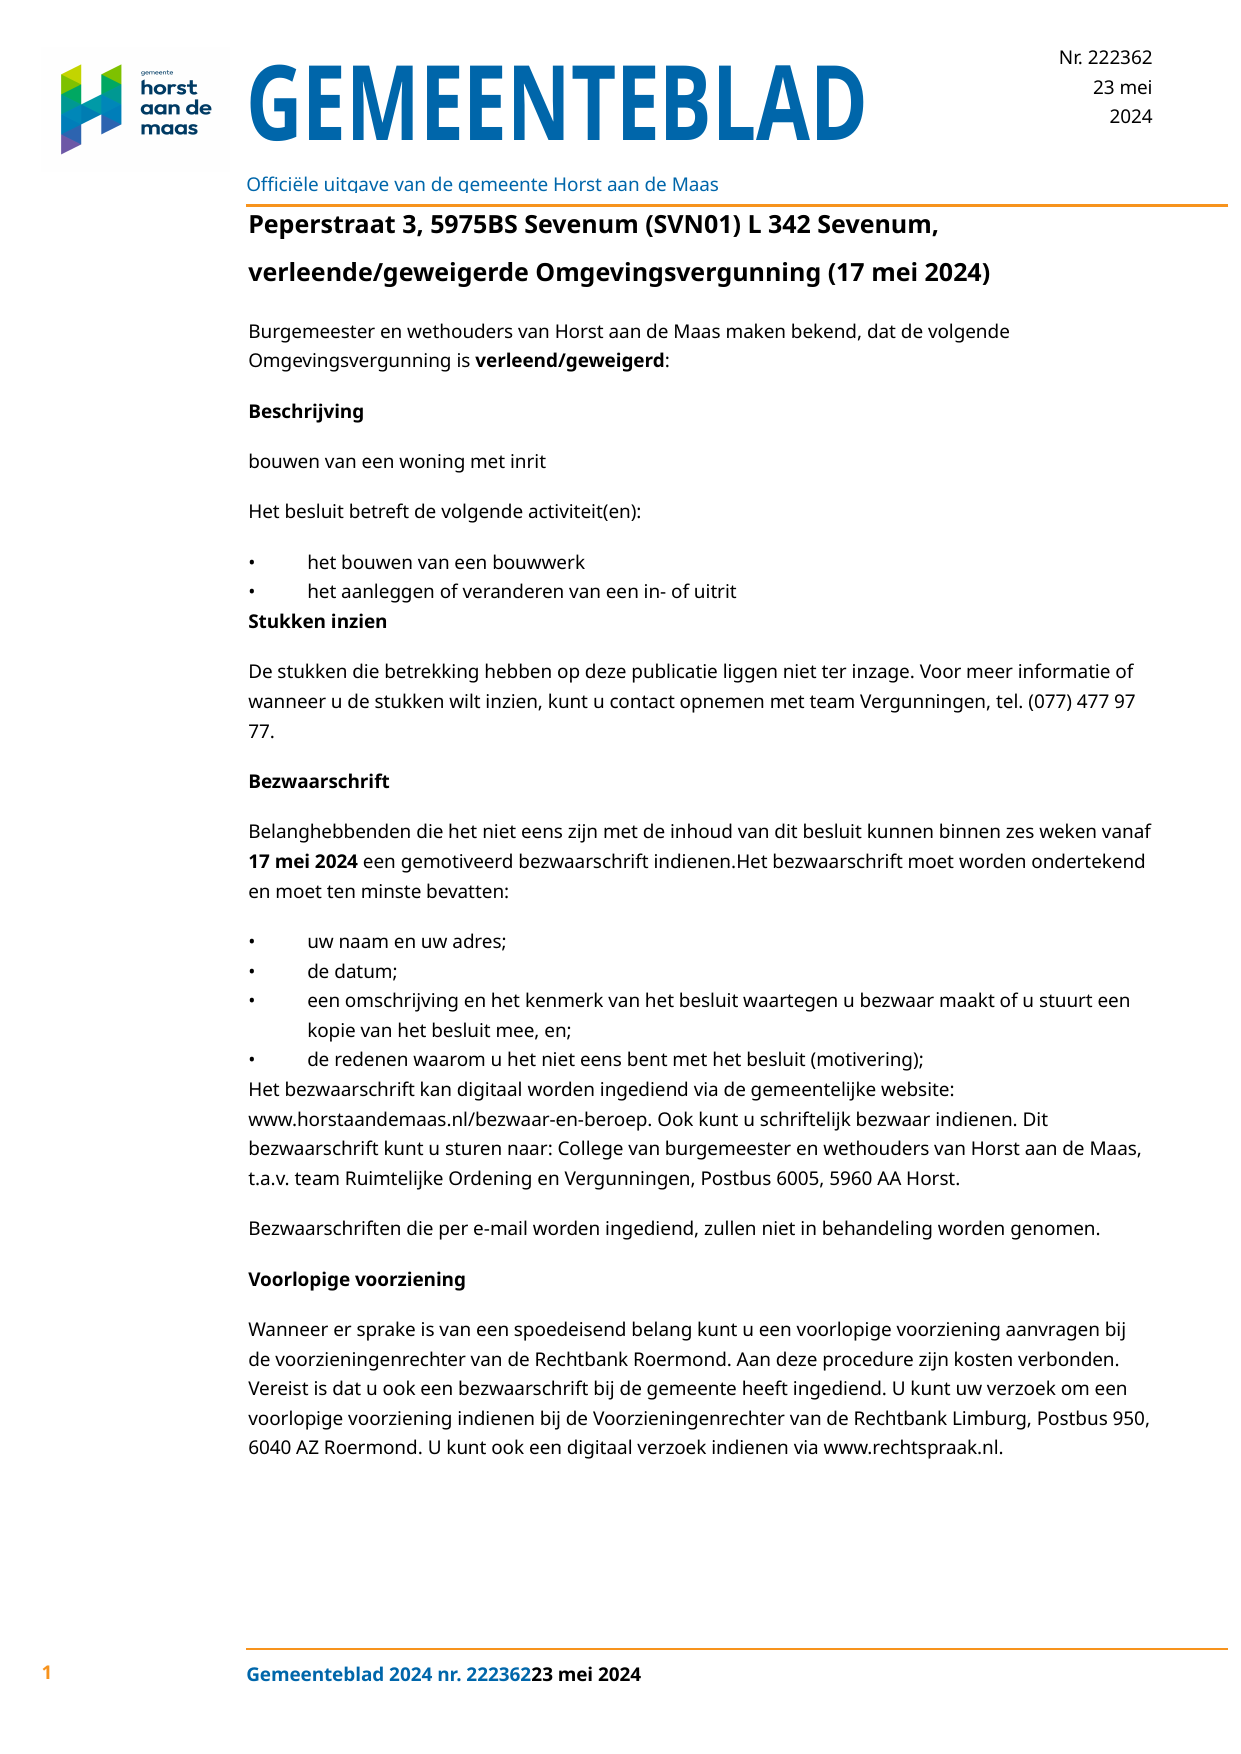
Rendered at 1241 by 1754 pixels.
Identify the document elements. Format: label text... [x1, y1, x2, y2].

list een omschrijving en het kenmerk van het besluit waartegen u bezwaar maakt of u stuurt een kopie van het besluit mee, en; [248, 987, 1152, 1043]
text De stukken die betrekking hebben op deze publicatie liggen niet ter inzage. Voor meer informatie of wanneer u de stukken wilt inzien, kunt u contact opnemen met team Vergunningen, tel. (077) 477 97 77. [248, 659, 1152, 744]
text Voorlopige voorziening [248, 1266, 1152, 1292]
list het aanleggen of veranderen van een in- of uitrit [248, 579, 1152, 604]
text Het besluit betreft de volgende activiteit(en): [248, 499, 1152, 524]
text Wanneer er sprake is van een spoedeisend belang kunt u een voorlopige voorziening aanvragen bij de voorzieningenrechter van de Rechtbank Roermond. Aan deze procedure zijn kosten verbonden. Vereist is dat u ook een bezwaarschrift bij de gemeente heeft ingediend. U kunt uw verzoek om een voorlopige voorziening indienen bij de Voorzieningenrechter van de Rechtbank Limburg, Postbus 950, 6040 AZ Roermond. U kunt ook een digitaal verzoek indienen via www.rechtspraak.nl. [248, 1316, 1152, 1460]
text Het bezwaarschrift kan digitaal worden ingediend via de gemeentelijke website: www.horstaandemaas.nl/bezwaar-en-beroep. Ook kunt u schriftelijk bezwaar indienen. Dit bezwaarschrift kunt u sturen naar: College van burgemeester en wethouders van Horst aan de Maas, t.a.v. team Ruimtelijke Ordening en Vergunningen, Postbus 6005, 5960 AA Horst. [248, 1076, 1152, 1191]
list de redenen waarom u het niet eens bent met het besluit (motivering); [248, 1047, 1152, 1072]
text Burgemeester en wethouders van Horst aan de Maas maken bekend, dat de volgende Omgevingsvergunning is verleend/geweigerd: [248, 318, 1152, 373]
text Belanghebbenden die het niet eens zijn met de inhoud van dit besluit kunnen binnen zes weken vanaf 17 mei 2024 een gemotiveerd bezwaarschrift indienen.Het bezwaarschrift moet worden ondertekend en moet ten minste bevatten: [248, 819, 1152, 904]
list het bouwen van een bouwwerk [248, 549, 1152, 575]
list de datum; [248, 958, 1152, 984]
text Bezwaarschrift [248, 768, 1152, 794]
text Bezwaarschriften die per e-mail worden ingediend, zullen niet in behandeling worden genomen. [248, 1215, 1152, 1241]
picture [41, 47, 231, 172]
text Beschrijving [248, 398, 1152, 424]
text Stukken inzien [248, 608, 1152, 634]
list uw naam en uw adres; [248, 928, 1152, 954]
text Peperstraat 3, 5975BS Sevenum (SVN01) L 342 Sevenum, verleende/geweigerde Omgevingsvergunning (17 mei 2024) [248, 207, 1152, 288]
text bouwen van een woning met inrit [248, 448, 1152, 474]
